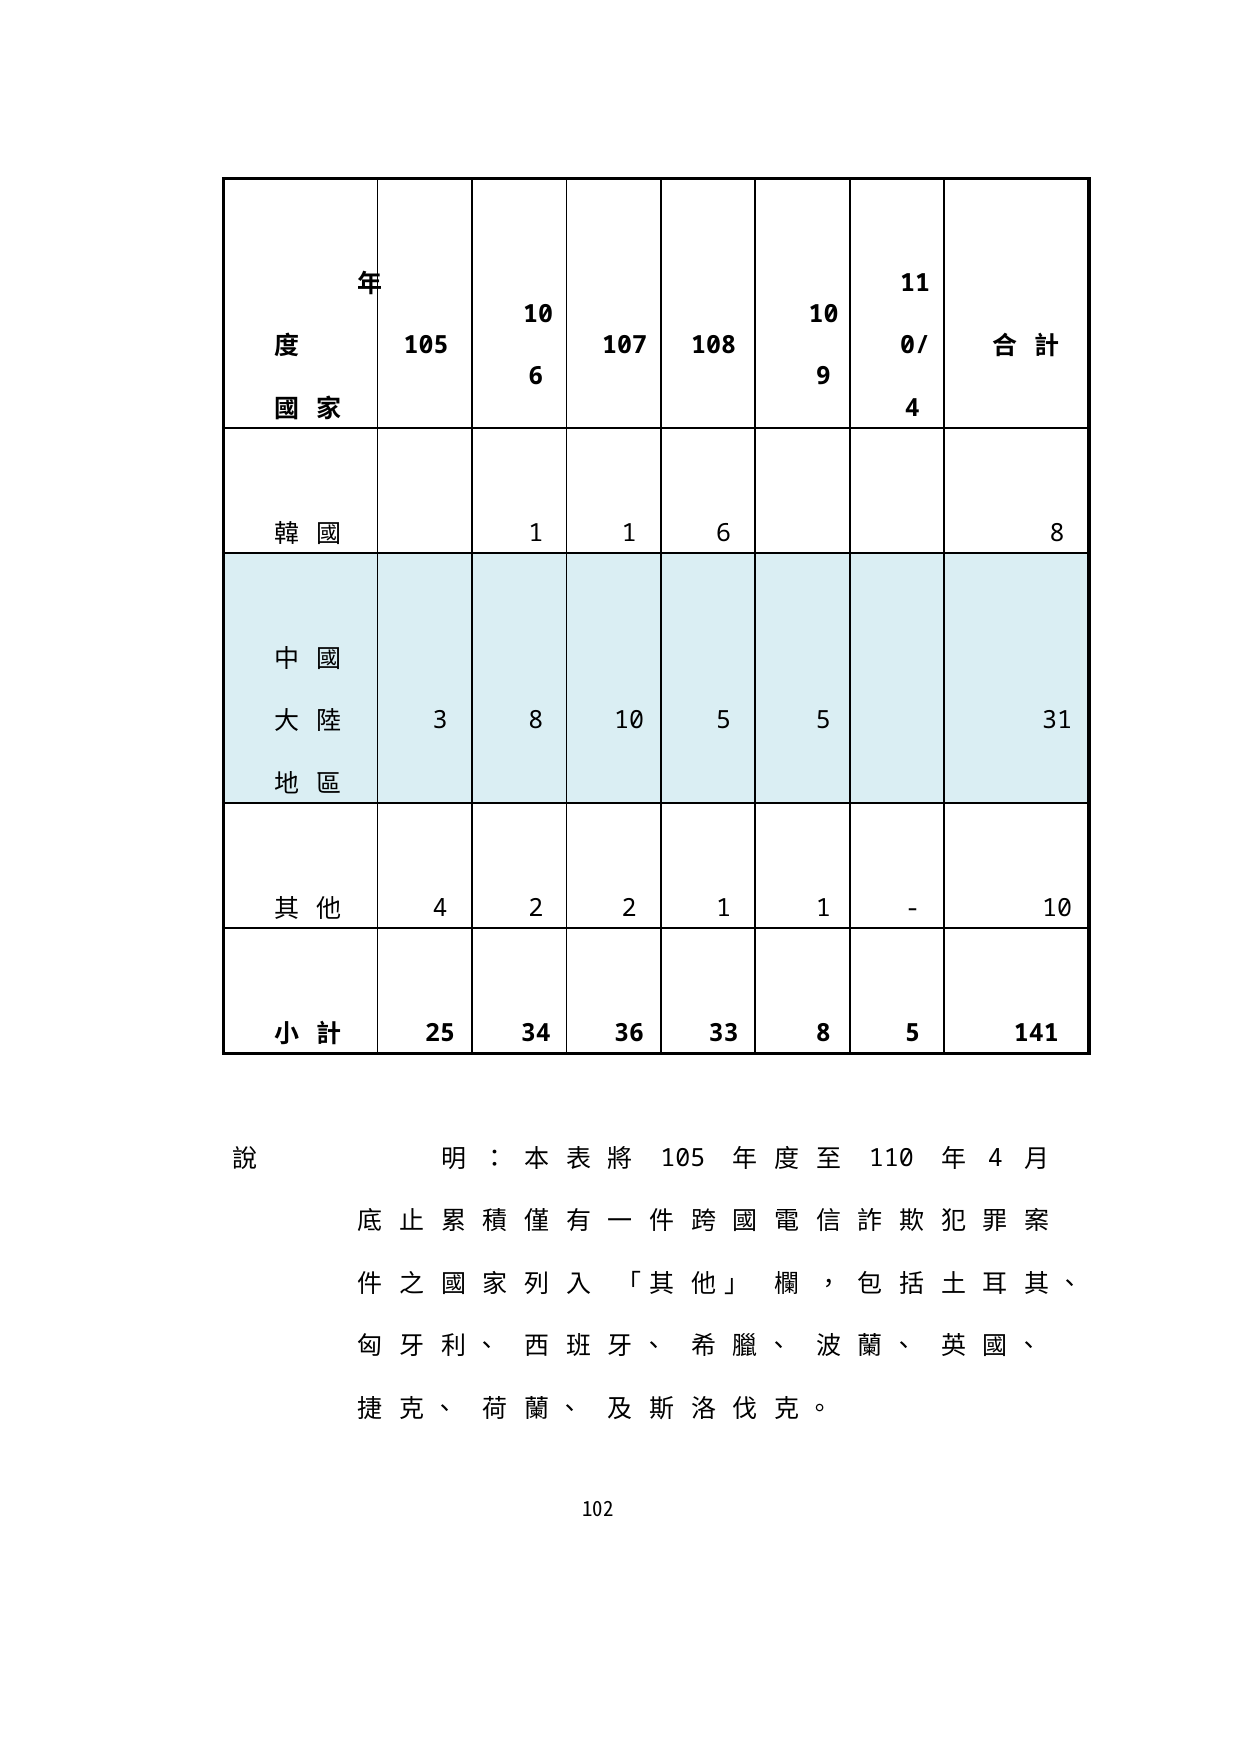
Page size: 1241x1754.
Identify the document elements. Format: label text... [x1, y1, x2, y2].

table_header 108 [662, 180, 754, 427]
table_cell 141 [945, 929, 1087, 1052]
table_cell 6 [662, 429, 754, 552]
table_header 110/4 [851, 180, 943, 427]
table_cell 2 [567, 804, 660, 927]
table_cell [378, 429, 471, 552]
table_cell 韓國 [225, 429, 377, 552]
table_cell 8 [945, 429, 1087, 552]
table_cell [851, 554, 943, 802]
table_cell 8 [473, 554, 566, 802]
table_cell 5 [756, 554, 849, 802]
table_cell 1 [662, 804, 754, 927]
table_cell 25 [378, 929, 471, 1052]
table_cell [851, 429, 943, 552]
table_cell 2 [473, 804, 566, 927]
table_header 107 [567, 180, 660, 427]
table_header 年度 國家 [225, 180, 377, 427]
table_cell 1 [567, 429, 660, 552]
table_cell 1 [473, 429, 566, 552]
table_cell 34 [473, 929, 566, 1052]
table_header 109 [756, 180, 849, 427]
table_header 合計 [945, 180, 1087, 427]
table_cell 其他 [225, 804, 377, 927]
table_header 105 [378, 180, 471, 427]
table_cell 31 [945, 554, 1087, 802]
table_header 106 [473, 180, 566, 427]
table_cell 5 [851, 929, 943, 1052]
table_cell 8 [756, 929, 849, 1052]
table_cell 3 [378, 554, 471, 802]
text 說 明：本表將105年度至110年4月底止累積僅有一件跨國電信詐欺犯罪案件之國家列入「其他」欄，包括土耳其、匈牙利、西班牙、希臘、波蘭、英國、捷克、荷蘭、及斯洛伐克。 [212, 1115, 1072, 1427]
table_cell 33 [662, 929, 754, 1052]
table_cell 10 [567, 554, 660, 802]
table_cell 1 [756, 804, 849, 927]
table_cell 36 [567, 929, 660, 1052]
table_cell 小計 [225, 929, 377, 1052]
table_cell - [851, 804, 943, 927]
table_cell 中國大陸地區 [225, 554, 377, 802]
table_cell 10 [945, 804, 1087, 927]
table_cell 4 [378, 804, 471, 927]
table_cell [756, 429, 849, 552]
table_cell 5 [662, 554, 754, 802]
